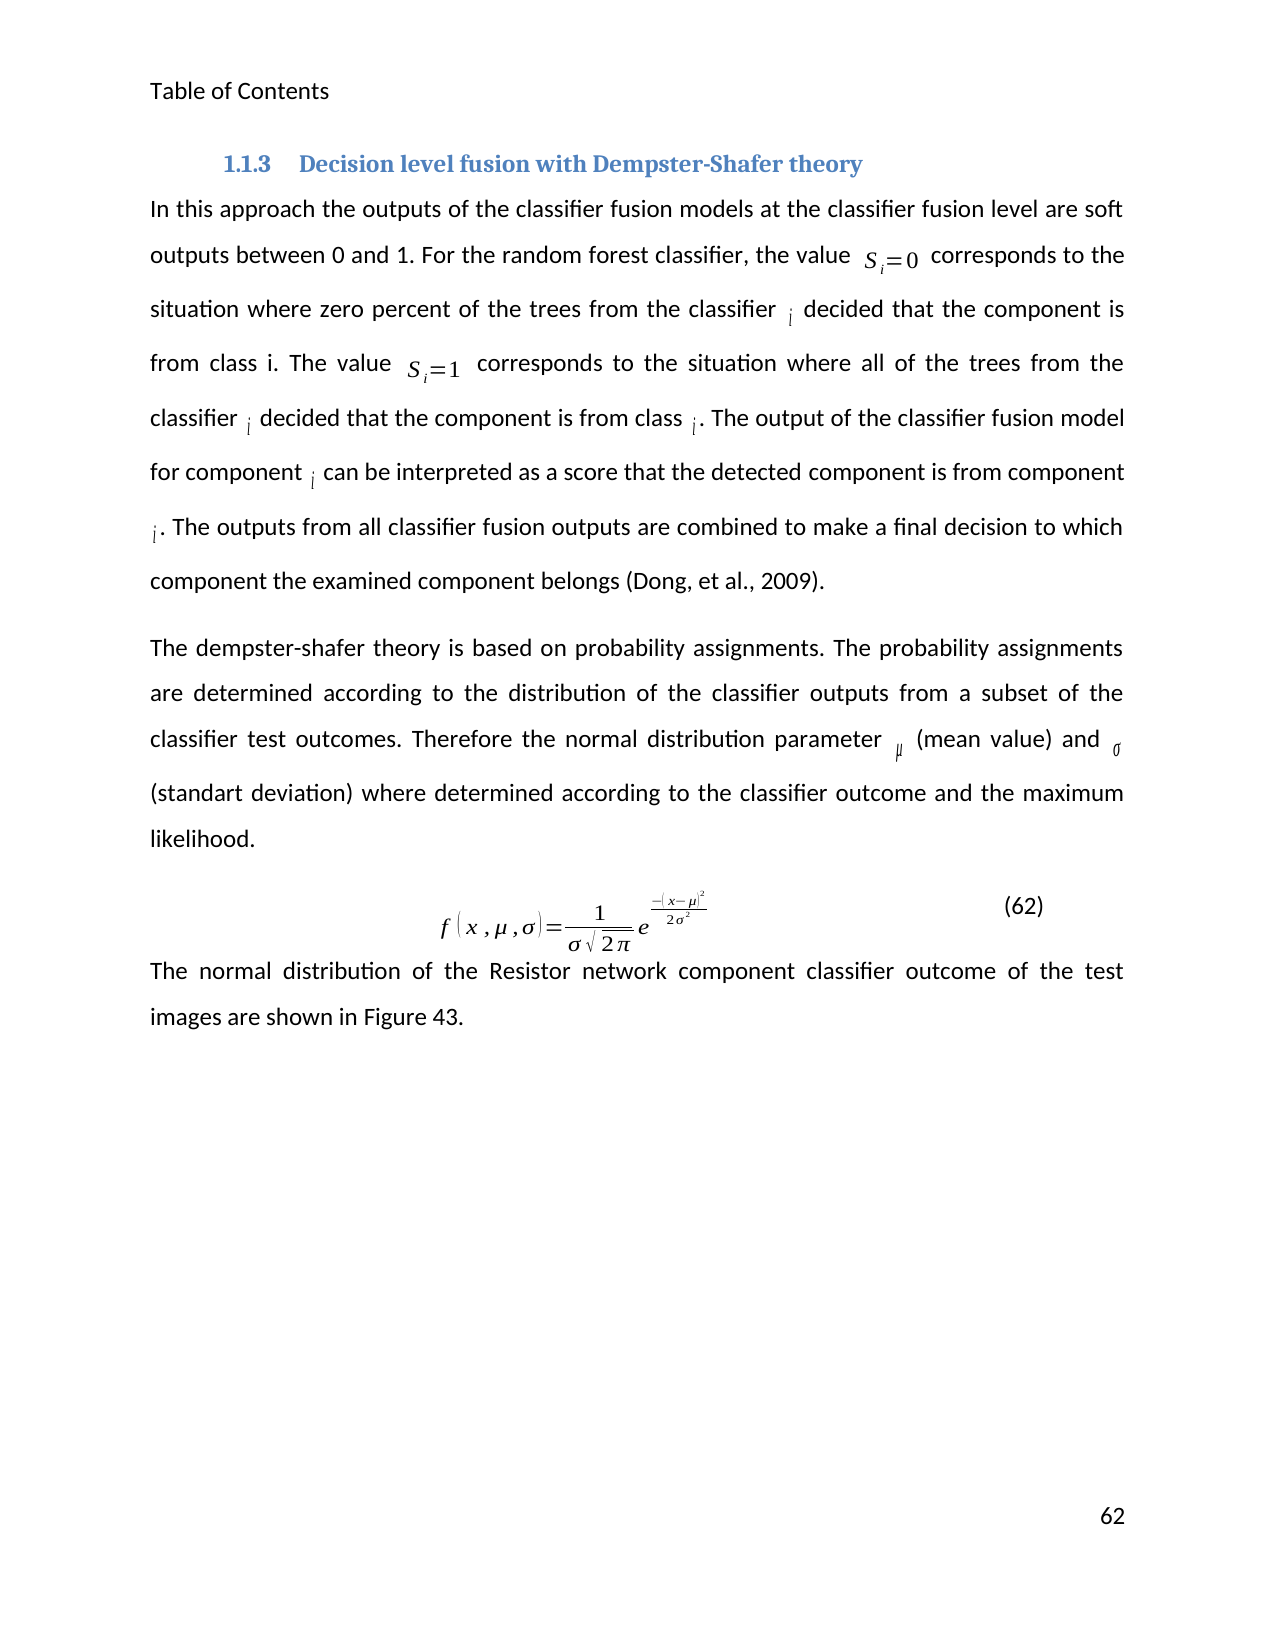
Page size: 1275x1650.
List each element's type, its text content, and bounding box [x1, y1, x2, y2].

subtitle Decision level fusion with Dempster-Shafer theory [224, 150, 1125, 179]
text The dempster-shafer theory is based on probability assignments. The probability assignments are determined according to the distribution of the classifier outputs from a subset of the classifier test outcomes. Therefore the normal distribution parameter (mean value) and (standart deviation) where determined according to the classifier outcome and the maximum likelihood. [150, 632, 1125, 854]
table_header [150, 890, 992, 955]
text The normal distribution of the Resistor network component classifier outcome of the test images are shown in Figure 43. [150, 955, 1125, 1032]
table_header (62) [992, 890, 1057, 955]
text In this approach the outputs of the classifier fusion models at the classifier fusion level are soft outputs between 0 and 1. For the random forest classifier, the value corresponds to the situation where zero percent of the trees from the classifier decided that the component is from class i. The value corresponds to the situation where all of the trees from the classifier decided that the component is from class . The output of the classifier fusion model for component can be interpreted as a score that the detected component is from component . The outputs from all classifier fusion outputs are combined to make a final decision to which component the examined component belongs (Dong, et al., 2009). [150, 193, 1125, 596]
